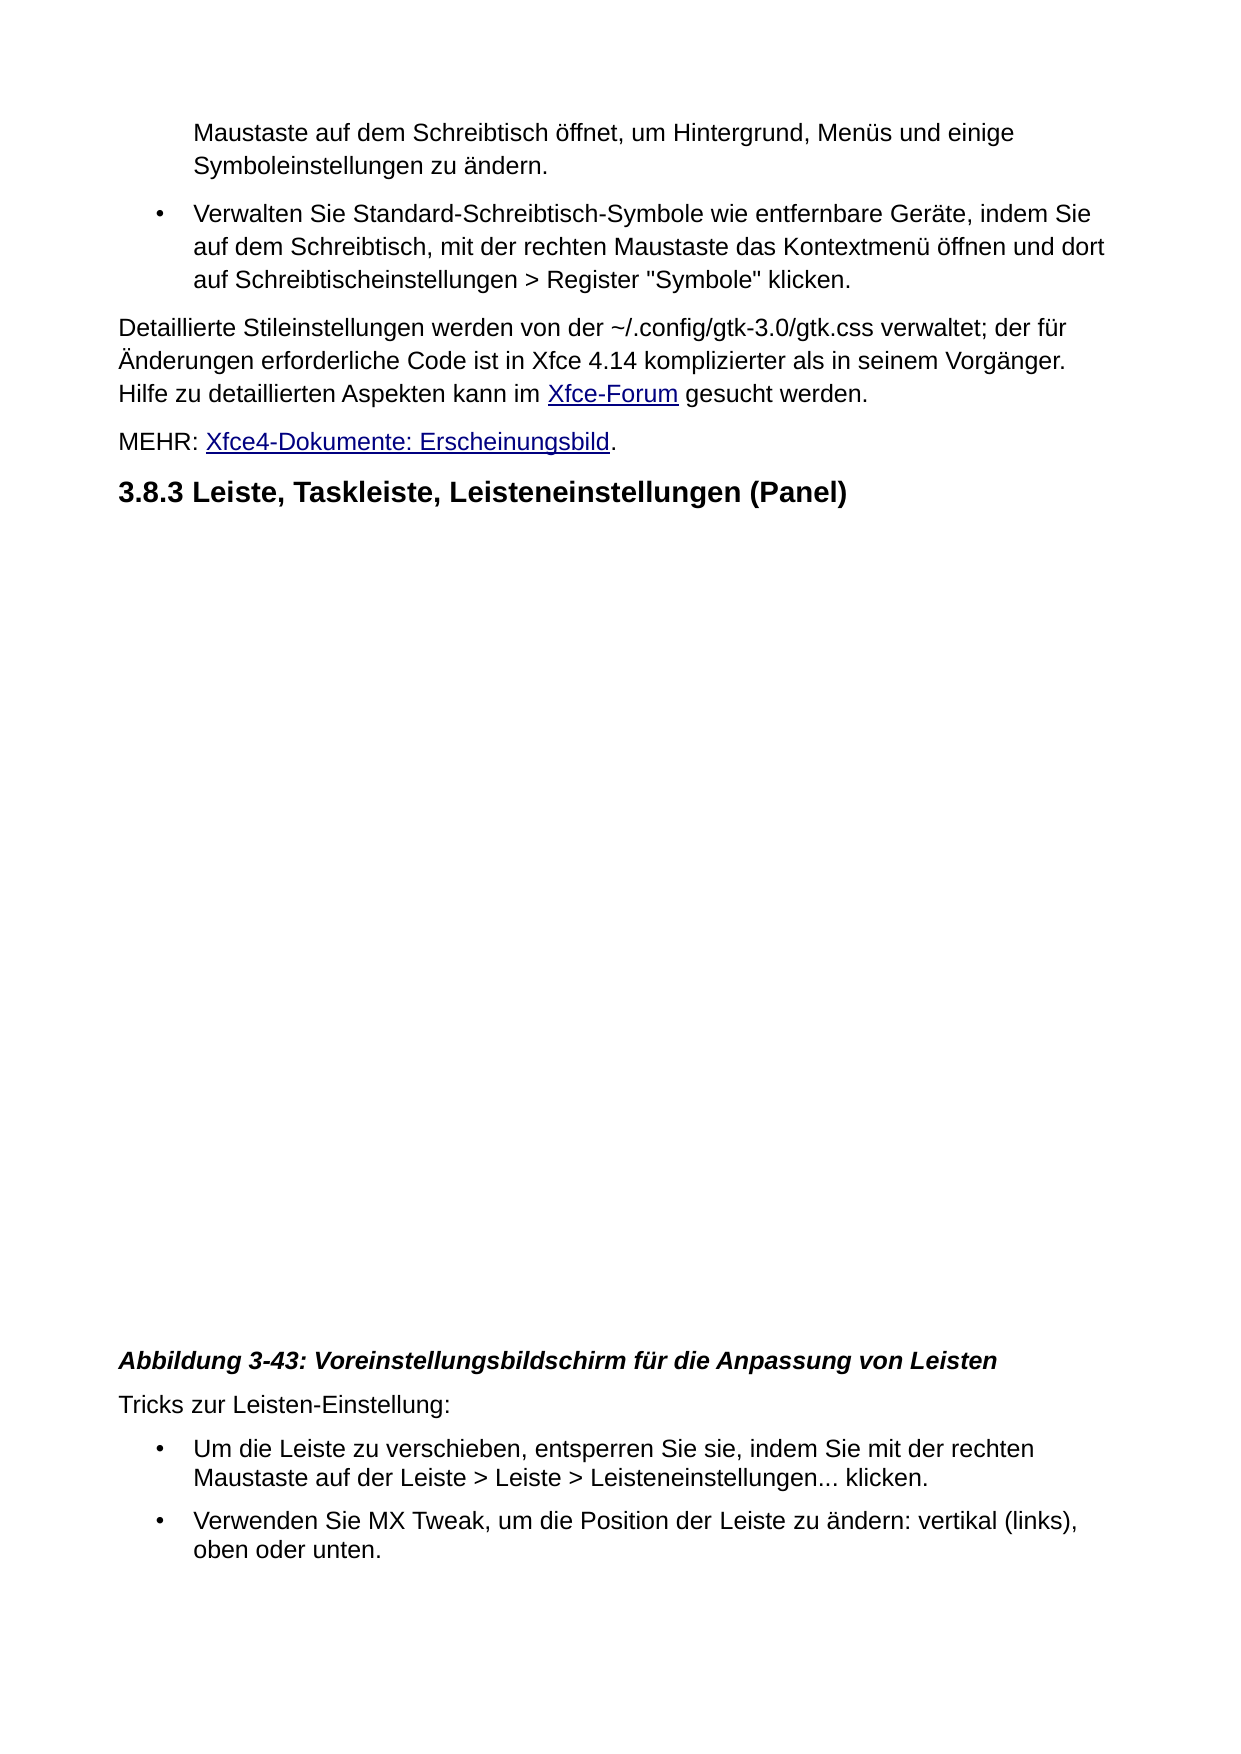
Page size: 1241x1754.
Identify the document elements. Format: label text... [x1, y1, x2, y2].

text Abbildung 3-43: Voreinstellungsbildschirm für die Anpassung von Leisten [118, 524, 1122, 1375]
text Tricks zur Leisten-Einstellung: [118, 1390, 1122, 1419]
list Verwenden Sie MX Tweak, um die Position der Leiste zu ändern: vertikal (links), oben oder unten. [156, 1506, 1122, 1564]
subtitle Leiste, Taskleiste, Leisteneinstellungen (Panel) [118, 475, 1122, 509]
list Maustaste auf dem Schreibtisch öffnet, um Hintergrund, Menüs und einige Symboleinstellungen zu ändern. [156, 118, 1122, 180]
text MEHR: Xfce4-Dokumente: Erscheinungsbild. [118, 427, 1122, 456]
list Um die Leiste zu verschieben, entsperren Sie sie, indem Sie mit der rechten Maustaste auf der Leiste > Leiste > Leisteneinstellungen... klicken. [156, 1434, 1122, 1491]
text Detaillierte Stileinstellungen werden von der ~/.config/gtk-3.0/gtk.css verwaltet; der für Änderungen erforderliche Code ist in Xfce 4.14 komplizierter als in seinem Vorgänger. Hilfe zu detaillierten Aspekten kann im Xfce-Forum gesucht werden. [118, 313, 1122, 408]
list Verwalten Sie Standard-Schreibtisch-Symbole wie entfernbare Geräte, indem Sie auf dem Schreibtisch, mit der rechten Maustaste das Kontextmenü öffnen und dort auf Schreibtischeinstellungen > Register "Symbole" klicken. [156, 199, 1122, 294]
